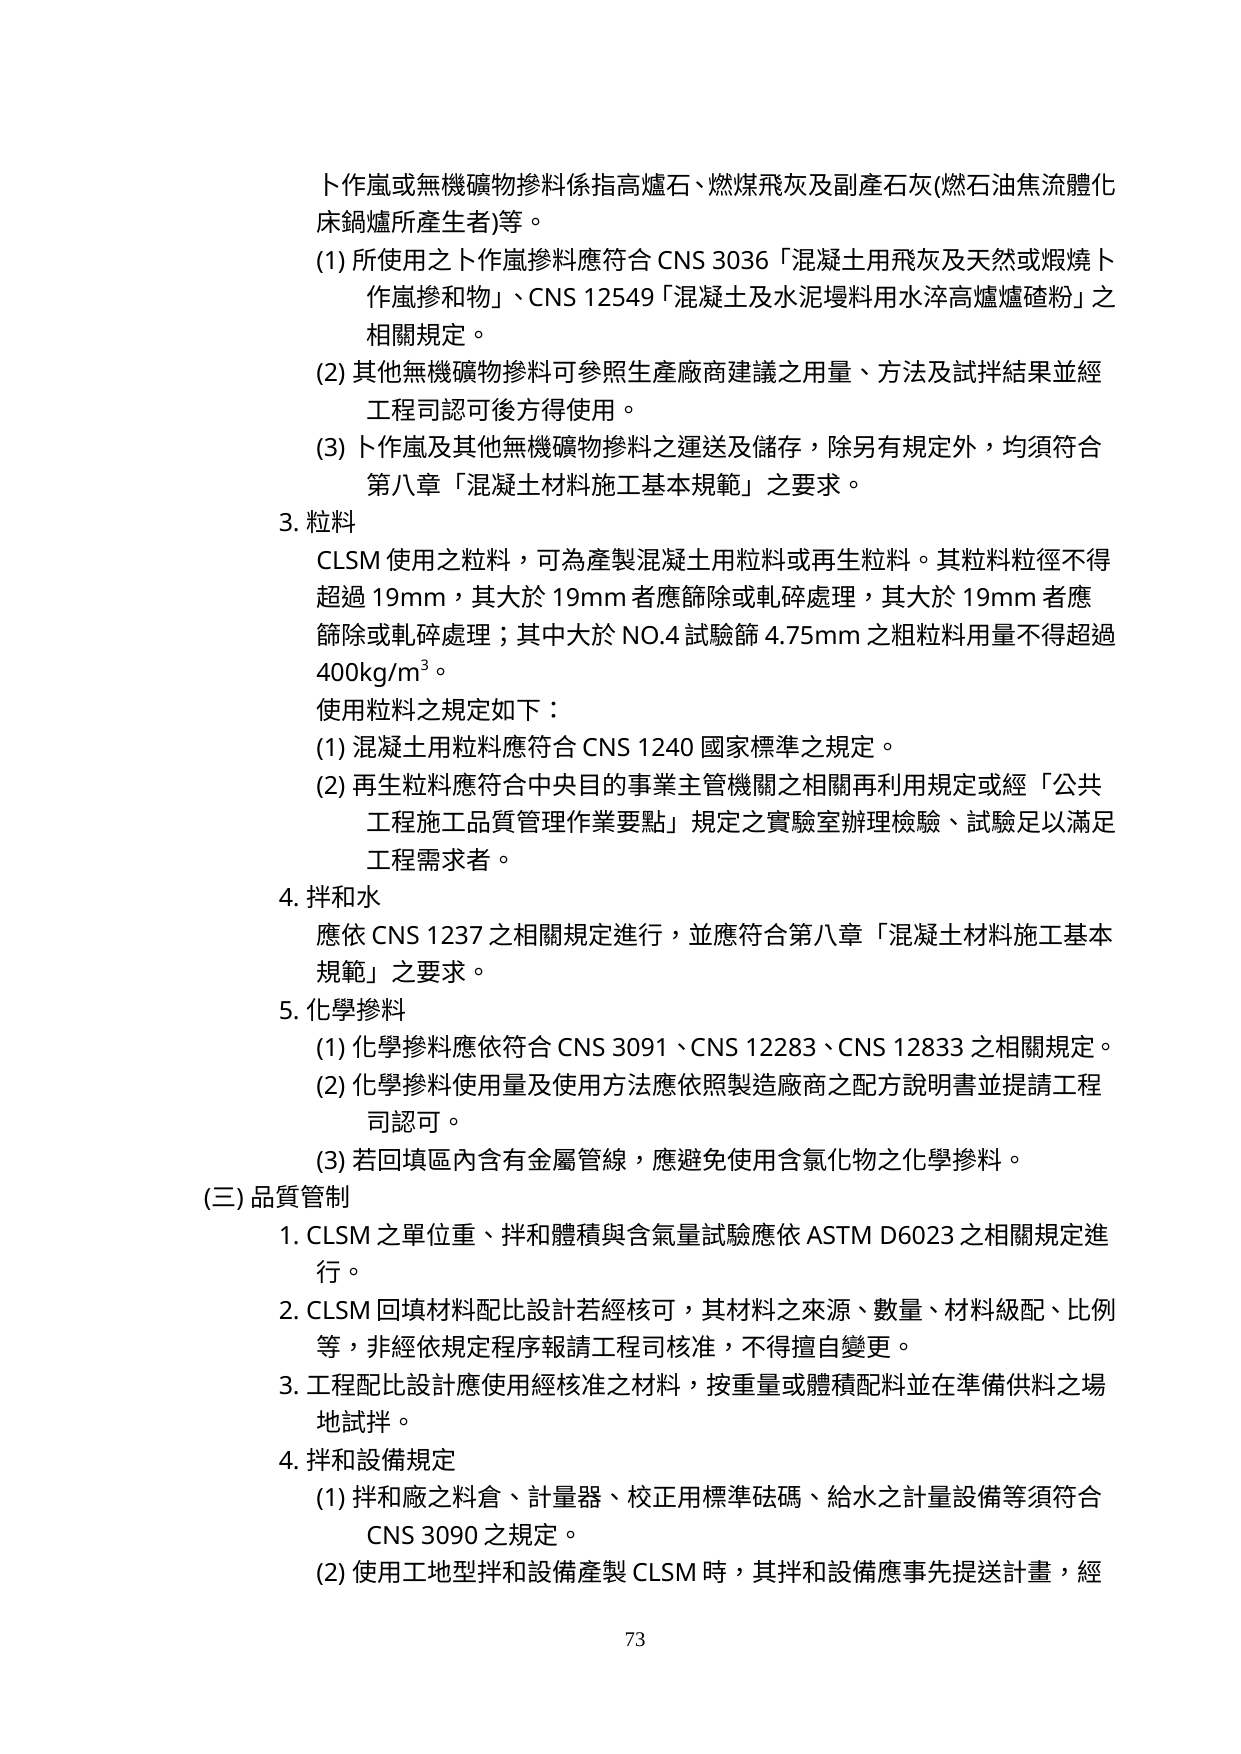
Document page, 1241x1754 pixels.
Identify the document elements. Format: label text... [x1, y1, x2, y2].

text (1) 所使用之卜作嵐摻料應符合CNS 3036「混凝土用飛灰及天然或煆燒卜作嵐摻和物」、CNS 12549「混凝土及水泥墁料用水淬高爐爐碴粉」之相關規定。 [316, 239, 1116, 352]
text (3) 若回填區內含有金屬管線，應避免使用含氯化物之化學摻料。 [316, 1139, 1116, 1177]
text (2) 使用工地型拌和設備產製CLSM時，其拌和設備應事先提送計畫，經 [316, 1552, 1116, 1589]
text (3) 卜作嵐及其他無機礦物摻料之運送及儲存，除另有規定外，均須符合第八章「混凝土材料施工基本規範」之要求。 [316, 427, 1116, 502]
text 4. 拌和設備規定 [278, 1439, 1116, 1477]
text 使用粒料之規定如下： [316, 689, 1116, 727]
text 4. 拌和水 [278, 877, 1116, 914]
text CLSM使用之粒料，可為產製混凝土用粒料或再生粒料。其粒料粒徑不得超過19mm，其大於19mm者應篩除或軋碎處理，其大於19mm者應篩除或軋碎處理；其中大於NO.4試驗篩4.75mm之粗粒料用量不得超過400kg/m3。 [316, 539, 1116, 689]
text (1) 混凝土用粒料應符合CNS 1240 國家標準之規定。 [316, 727, 1116, 764]
text 應依CNS 1237之相關規定進行，並應符合第八章「混凝土材料施工基本規範」之要求。 [316, 914, 1116, 989]
text (1) 拌和廠之料倉、計量器、校正用標準砝碼、給水之計量設備等須符合CNS 3090之規定。 [316, 1477, 1116, 1552]
text (2) 化學摻料使用量及使用方法應依照製造廠商之配方說明書並提請工程司認可。 [316, 1064, 1116, 1139]
text (2) 再生粒料應符合中央目的事業主管機關之相關再利用規定或經「公共工程施工品質管理作業要點」規定之實驗室辦理檢驗、試驗足以滿足工程需求者。 [316, 764, 1116, 877]
text 3. 工程配比設計應使用經核准之材料，按重量或體積配料並在準備供料之場地試拌。 [278, 1364, 1116, 1439]
text (1) 化學摻料應依符合CNS 3091、CNS 12283、CNS 12833 之相關規定。 [316, 1027, 1116, 1064]
text (三) 品質管制 [203, 1177, 1116, 1214]
text 卜作嵐或無機礦物摻料係指高爐石、燃煤飛灰及副產石灰(燃石油焦流體化床鍋爐所產生者)等。 [316, 164, 1116, 239]
text 3. 粒料 [278, 502, 1116, 539]
text 2. CLSM回填材料配比設計若經核可，其材料之來源、數量、材料級配、比例等，非經依規定程序報請工程司核准，不得擅自變更。 [278, 1289, 1116, 1364]
text 1. CLSM之單位重、拌和體積與含氣量試驗應依ASTM D6023之相關規定進行。 [278, 1214, 1116, 1289]
text 5. 化學摻料 [278, 989, 1116, 1027]
text (2) 其他無機礦物摻料可參照生產廠商建議之用量、方法及試拌結果並經工程司認可後方得使用。 [316, 352, 1116, 427]
